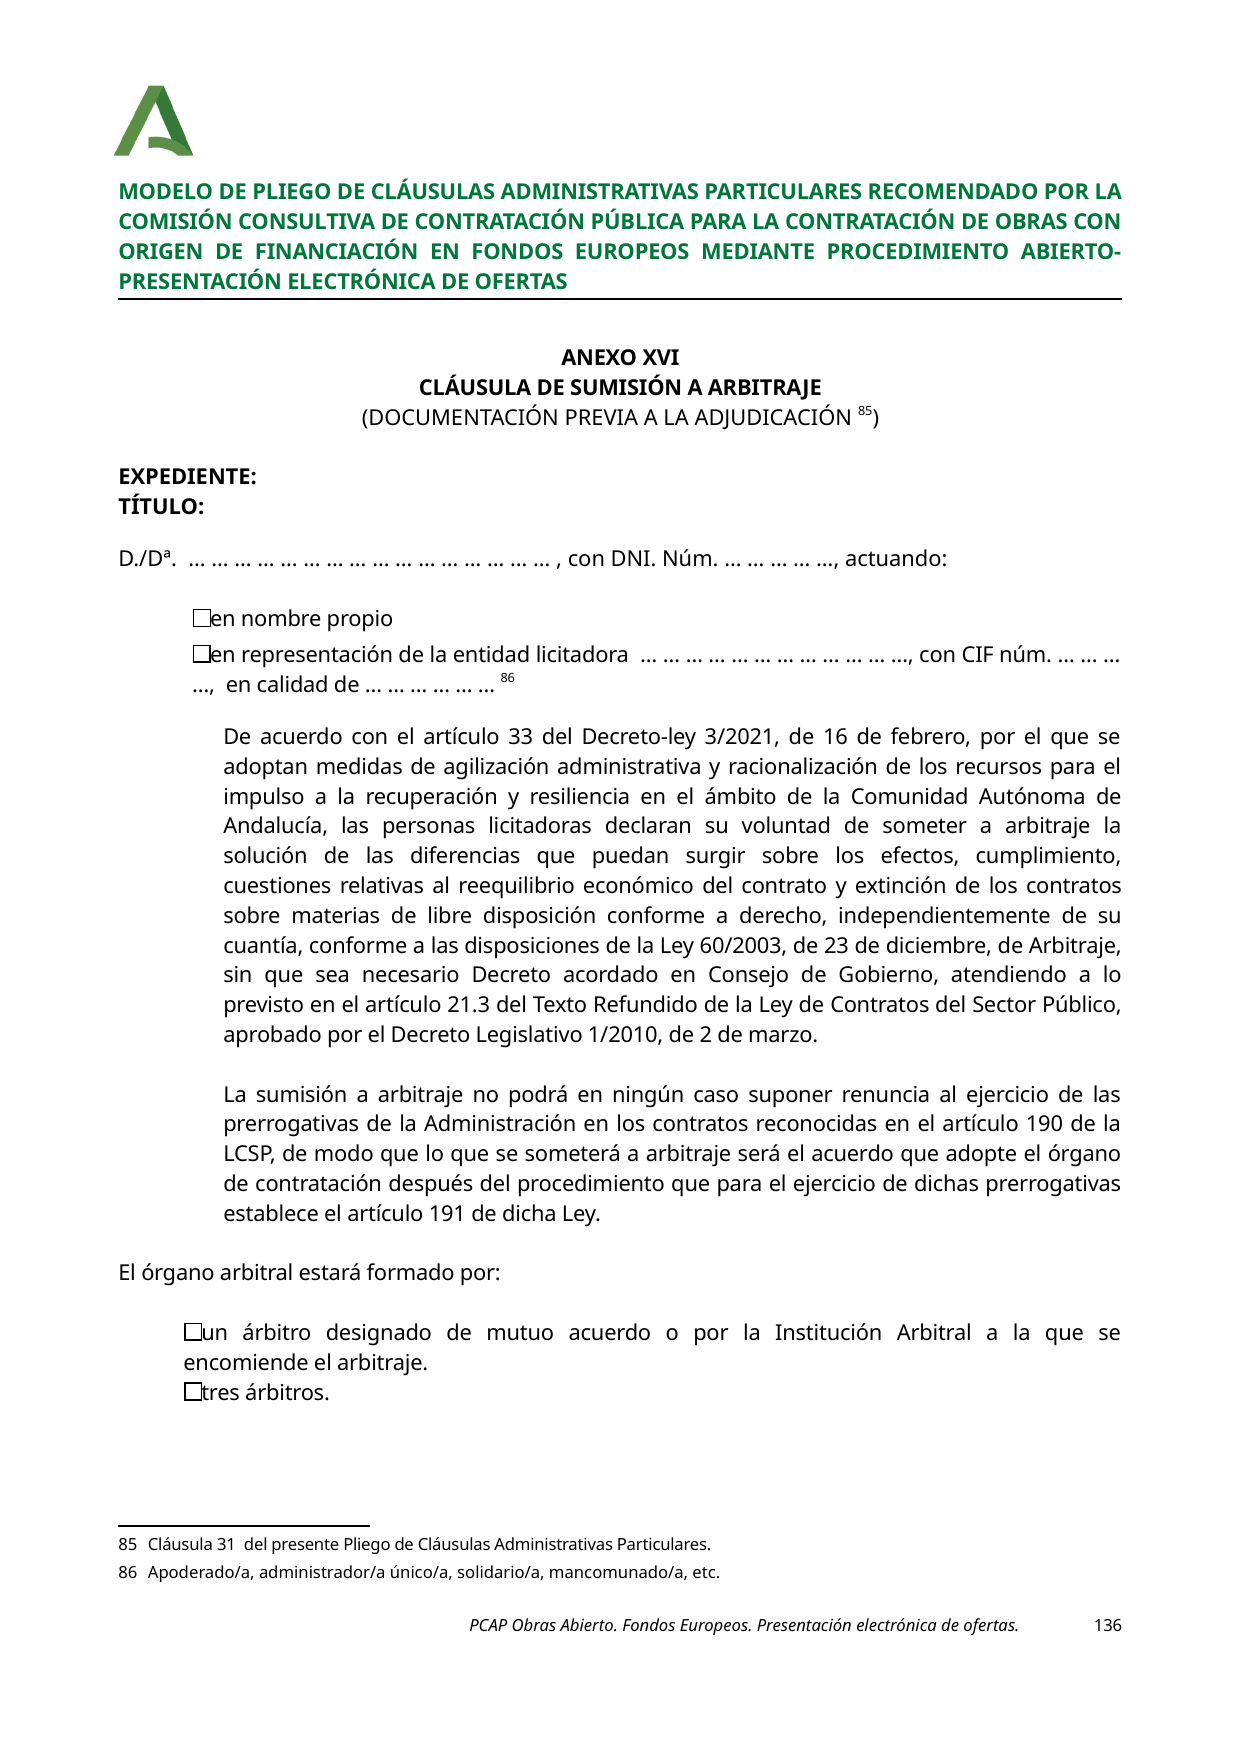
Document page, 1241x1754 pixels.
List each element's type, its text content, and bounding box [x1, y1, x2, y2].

picture [109, 81, 198, 160]
text D./Dª. … … … … … … … … … … … … … … … … , con DNI. Núm. … … … … …, actuando: [118, 543, 1122, 573]
text (DOCUMENTACIÓN PREVIA A LA ADJUDICACIÓN ) [118, 402, 1122, 431]
text un árbitro designado de mutuo acuerdo o por la Institución Arbitral a la que se encomiende el arbitraje. [183, 1317, 1122, 1377]
text tres árbitros. [183, 1377, 1122, 1406]
text ANEXO XVI [118, 342, 1122, 372]
text Apoderado/a, administrador/a único/a, solidario/a, mancomunado/a, etc. [118, 1561, 1122, 1584]
text Cláusula 31 del presente Pliego de Cláusulas Administrativas Particulares. [118, 1532, 1122, 1555]
text en nombre propio [192, 603, 1122, 633]
text en representación de la entidad licitadora … … … … … … … … … … … …, con CIF núm. … … … …, en calidad de … … … … … … [192, 639, 1122, 698]
text De acuerdo con el artículo 33 del Decreto-ley 3/2021, de 16 de febrero, por el que se adoptan medidas de agilización administrativa y racionalización de los recursos para el impulso a la recuperación y resiliencia en el ámbito de la Comunidad Autónoma de Andalucía, las personas licitadoras declaran su voluntad de someter a arbitraje la solución de las diferencias que puedan surgir sobre los efectos, cumplimiento, cuestiones relativas al reequilibrio económico del contrato y extinción de los contratos sobre materias de libre disposición conforme a derecho, independientemente de su cuantía, conforme a las disposiciones de la Ley 60/2003, de 23 de diciembre, de Arbitraje, sin que sea necesario Decreto acordado en Consejo de Gobierno, atendiendo a lo previsto en el artículo 21.3 del Texto Refundido de la Ley de Contratos del Sector Público, aprobado por el Decreto Legislativo 1/2010, de 2 de marzo. [223, 721, 1122, 1049]
text EXPEDIENTE: [118, 461, 1122, 491]
text CLÁUSULA DE SUMISIÓN A ARBITRAJE [118, 372, 1122, 402]
text TÍTULO: [118, 491, 1122, 521]
text La sumisión a arbitraje no podrá en ningún caso suponer renuncia al ejercicio de las prerrogativas de la Administración en los contratos reconocidas en el artículo 190 de la LCSP, de modo que lo que se someterá a arbitraje será el acuerdo que adopte el órgano de contratación después del procedimiento que para el ejercicio de dichas prerrogativas establece el artículo 191 de dicha Ley. [223, 1079, 1122, 1228]
text MODELO DE PLIEGO DE CLÁUSULAS ADMINISTRATIVAS PARTICULARES RECOMENDADO POR LA COMISIÓN CONSULTIVA DE CONTRATACIÓN PÚBLICA PARA LA CONTRATACIÓN DE OBRAS CON ORIGEN DE FINANCIACIÓN EN FONDOS EUROPEOS MEDIANTE PROCEDIMIENTO ABIERTO- PRESENTACIÓN ELECTRÓNICA DE OFERTAS [118, 176, 1122, 298]
text El órgano arbitral estará formado por: [118, 1257, 1122, 1287]
